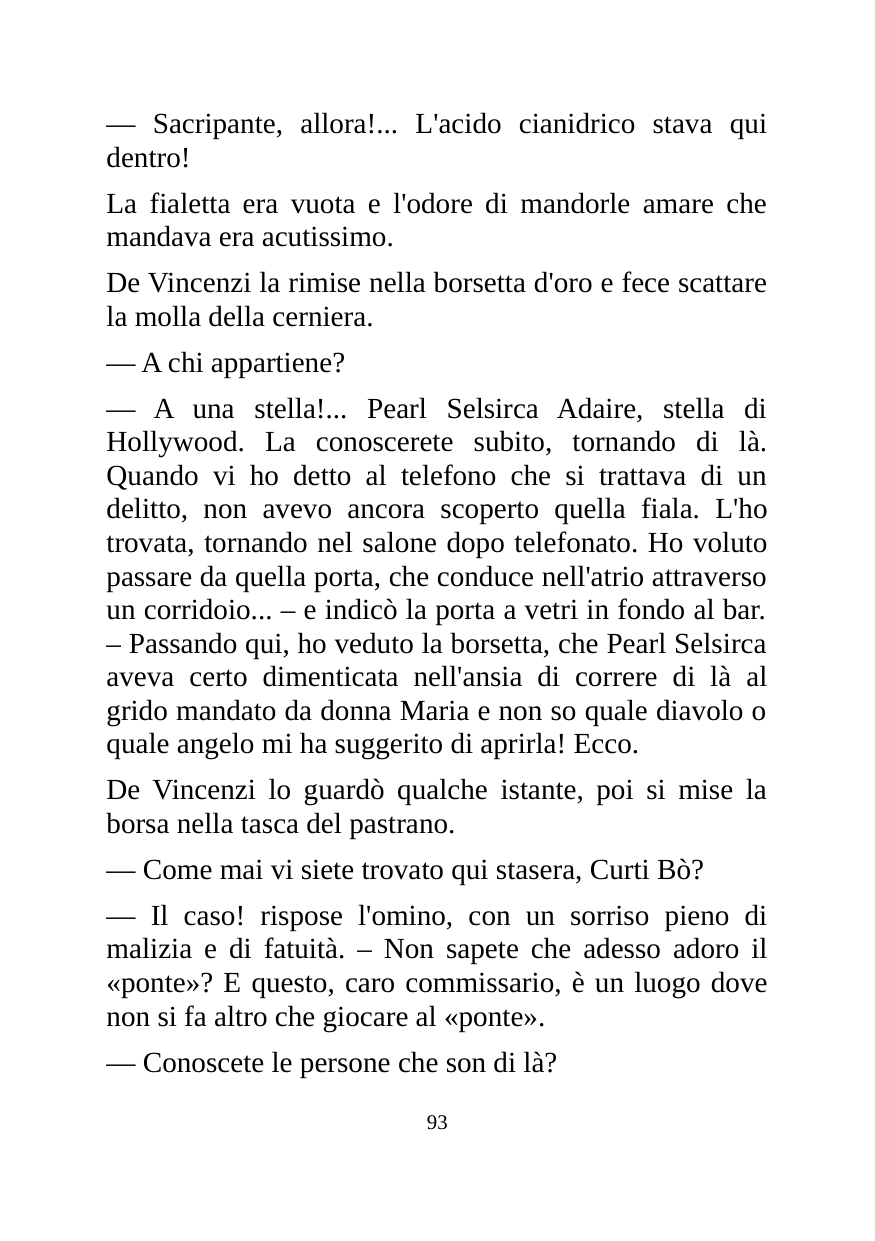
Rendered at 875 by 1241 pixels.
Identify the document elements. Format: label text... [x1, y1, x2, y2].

text — Come mai vi siete trovato qui stasera, Curti Bò? [106, 852, 768, 886]
text La fialetta era vuota e l'odore di mandorle amare che mandava era acutissimo. [106, 186, 768, 253]
text — Il caso! rispose l'omino, con un sorriso pieno di malizia e di fatuità. – Non sapete che adesso adoro il «ponte»? E questo, caro commissario, è un luogo dove non si fa altro che giocare al «ponte». [106, 898, 768, 1032]
text — Conoscete le persone che son di là? [106, 1045, 768, 1078]
text — A una stella!... Pearl Selsirca Adaire, stella di Hollywood. La conoscerete subito, tornando di là. Quando vi ho detto al telefono che si trattava di un delitto, non avevo ancora scoperto quella fiala. L'ho trovata, tornando nel salone dopo telefonato. Ho voluto passare da quella porta, che conduce nell'atrio attraverso un corridoio... – e indicò la porta a vetri in fondo al bar. – Passando qui, ho veduto la borsetta, che Pearl Selsirca aveva certo dimenticata nell'ansia di correre di là al grido mandato da donna Maria e non so quale diavolo o quale angelo mi ha suggerito di aprirla! Ecco. [106, 391, 768, 760]
text De Vincenzi lo guardò qualche istante, poi si mise la borsa nella tasca del pastrano. [106, 772, 768, 839]
text — Sacripante, allora!... L'acido cianidrico stava qui dentro! [106, 106, 768, 173]
text De Vincenzi la rimise nella borsetta d'oro e fece scattare la molla della cerniera. [106, 265, 768, 332]
text — A chi appartiene? [106, 345, 768, 378]
